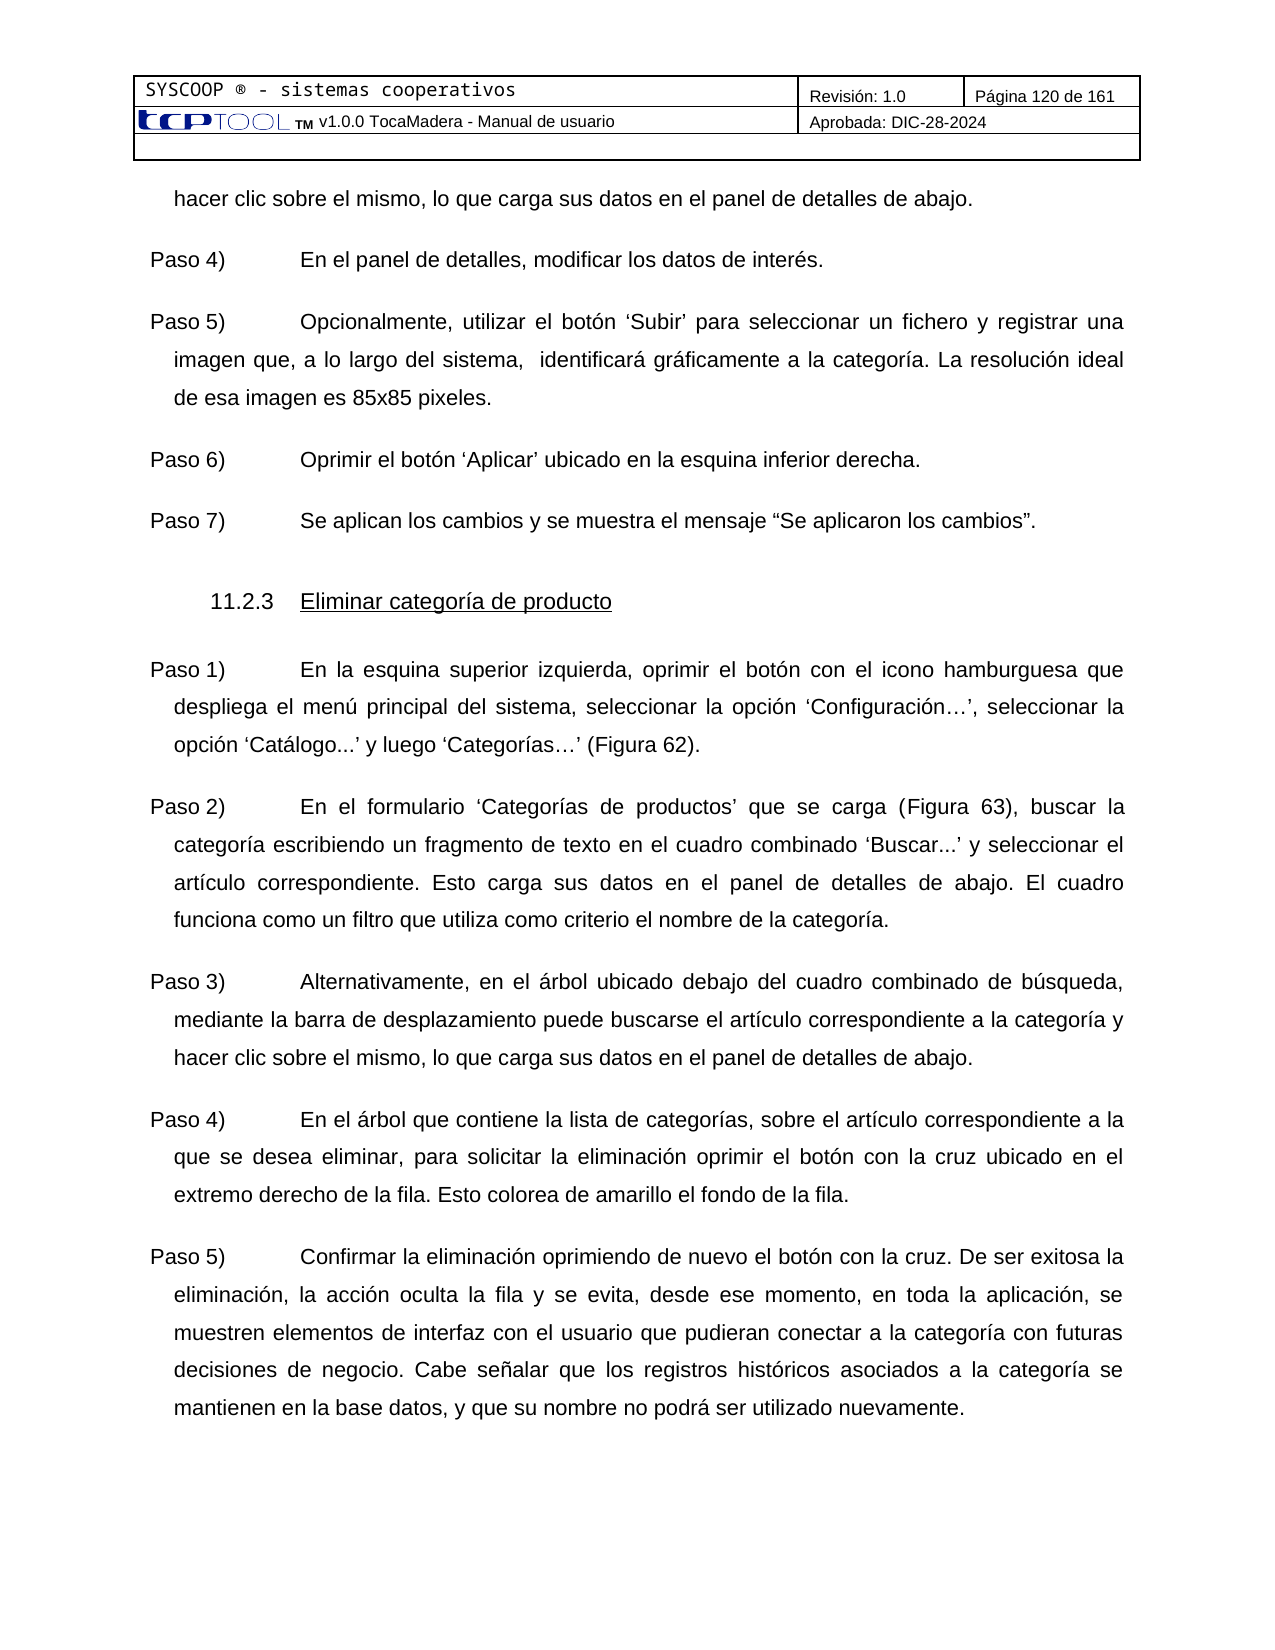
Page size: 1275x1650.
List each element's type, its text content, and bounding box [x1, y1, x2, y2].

list hacer clic sobre el mismo, lo que carga sus datos en el panel de detalles de abajo. [150, 186, 1125, 211]
list Confirmar la eliminación oprimiendo de nuevo el botón con la cruz. De ser exitosa la eliminación, la acción oculta la fila y se evita, desde ese momento, en toda la aplicación, se muestren elementos de interfaz con el usuario que pudieran conectar a la categoría con futuras decisiones de negocio. Cabe señalar que los registros históricos asociados a la categoría se mantienen en la base datos, y que su nombre no podrá ser utilizado nuevamente. [150, 1244, 1125, 1420]
list Oprimir el botón ‘Aplicar’ ubicado en la esquina inferior derecha. [150, 447, 1125, 472]
list En la esquina superior izquierda, oprimir el botón con el icono hamburguesa que despliega el menú principal del sistema, seleccionar la opción ‘Configuración…’, seleccionar la opción ‘Catálogo...’ y luego ‘Categorías…’ (Figura 62). [150, 656, 1125, 757]
list Se aplican los cambios y se muestra el mensaje “Se aplicaron los cambios”. [150, 508, 1125, 533]
list Alternativamente, en el árbol ubicado debajo del cuadro combinado de búsqueda, mediante la barra de desplazamiento puede buscarse el artículo correspondiente a la categoría y hacer clic sobre el mismo, lo que carga sus datos en el panel de detalles de abajo. [150, 969, 1125, 1070]
list En el árbol que contiene la lista de categorías, sobre el artículo correspondiente a la que se desea eliminar, para solicitar la eliminación oprimir el botón con la cruz ubicado en el extremo derecho de la fila. Esto colorea de amarillo el fondo de la fila. [150, 1106, 1125, 1207]
subtitle Eliminar categoría de producto [210, 588, 1125, 614]
list En el formulario ‘Categorías de productos’ que se carga (Figura 63), buscar la categoría escribiendo un fragmento de texto en el cuadro combinado ‘Buscar...’ y seleccionar el artículo correspondiente. Esto carga sus datos en el panel de detalles de abajo. El cuadro funciona como un filtro que utiliza como criterio el nombre de la categoría. [150, 794, 1125, 932]
list Opcionalmente, utilizar el botón ‘Subir’ para seleccionar un fichero y registrar una imagen que, a lo largo del sistema, identificará gráficamente a la categoría. La resolución ideal de esa imagen es 85x85 pixeles. [150, 309, 1125, 410]
list En el panel de detalles, modificar los datos de interés. [150, 247, 1125, 273]
picture [138, 110, 290, 130]
